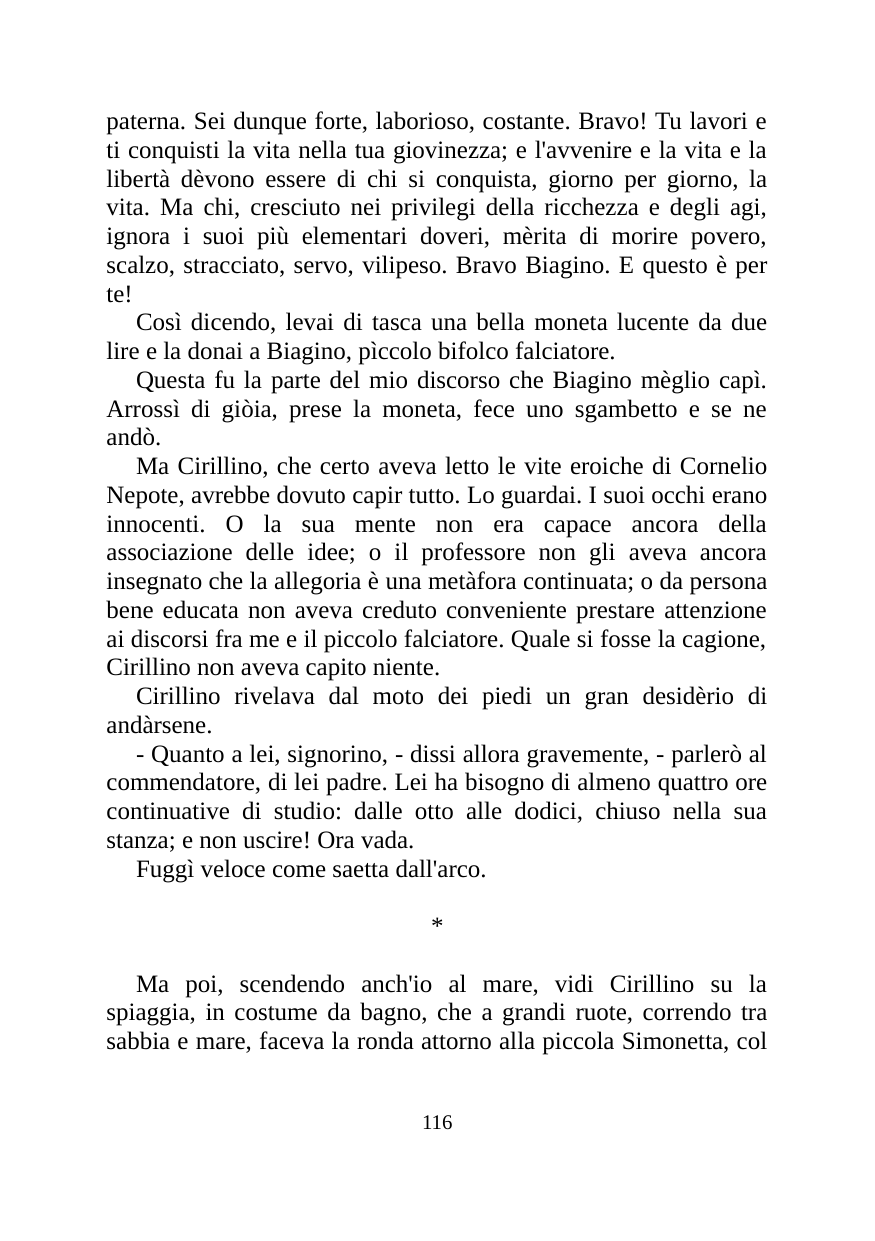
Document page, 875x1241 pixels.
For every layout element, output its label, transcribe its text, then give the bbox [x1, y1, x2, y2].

text Questa fu la parte del mio discorso che Biagino mèglio capì. Arrossì di giòia, prese la moneta, fece uno sgambetto e se ne andò. [106, 365, 768, 451]
text paterna. Sei dunque forte, laborioso, costante. Bravo! Tu lavori e ti conquisti la vita nella tua giovinezza; e l'avvenire e la vita e la libertà dèvono essere di chi si conquista, giorno per giorno, la vita. Ma chi, cresciuto nei privilegi della ricchezza e degli agi, ignora i suoi più elementari doveri, mèrita di morire povero, scalzo, stracciato, servo, vilipeso. Bravo Biagino. E questo è per te! [106, 106, 768, 307]
text Così dicendo, levai di tasca una bella moneta lucente da due lire e la donai a Biagino, pìccolo bifolco falciatore. [106, 307, 768, 365]
text * [106, 911, 768, 940]
text Ma poi, scendendo anch'io al mare, vidi Cirillino su la spiaggia, in costume da bagno, che a grandi ruote, correndo tra sabbia e mare, faceva la ronda attorno alla piccola Simonetta, col [106, 969, 768, 1055]
text - Quanto a lei, signorino, - dissi allora gravemente, - parlerò al commendatore, di lei padre. Lei ha bisogno di almeno quattro ore continuative di studio: dalle otto alle dodici, chiuso nella sua stanza; e non uscire! Ora vada. [106, 739, 768, 854]
text Ma Cirillino, che certo aveva letto le vite eroiche di Cornelio Nepote, avrebbe dovuto capir tutto. Lo guardai. I suoi occhi erano innocenti. O la sua mente non era capace ancora della associazione delle idee; o il professore non gli aveva ancora insegnato che la allegoria è una metàfora continuata; o da persona bene educata non aveva creduto conveniente prestare attenzione ai discorsi fra me e il piccolo falciatore. Quale si fosse la cagione, Cirillino non aveva capito niente. [106, 451, 768, 681]
text Cirillino rivelava dal moto dei piedi un gran desidèrio di andàrsene. [106, 681, 768, 739]
text Fuggì veloce come saetta dall'arco. [106, 854, 768, 882]
